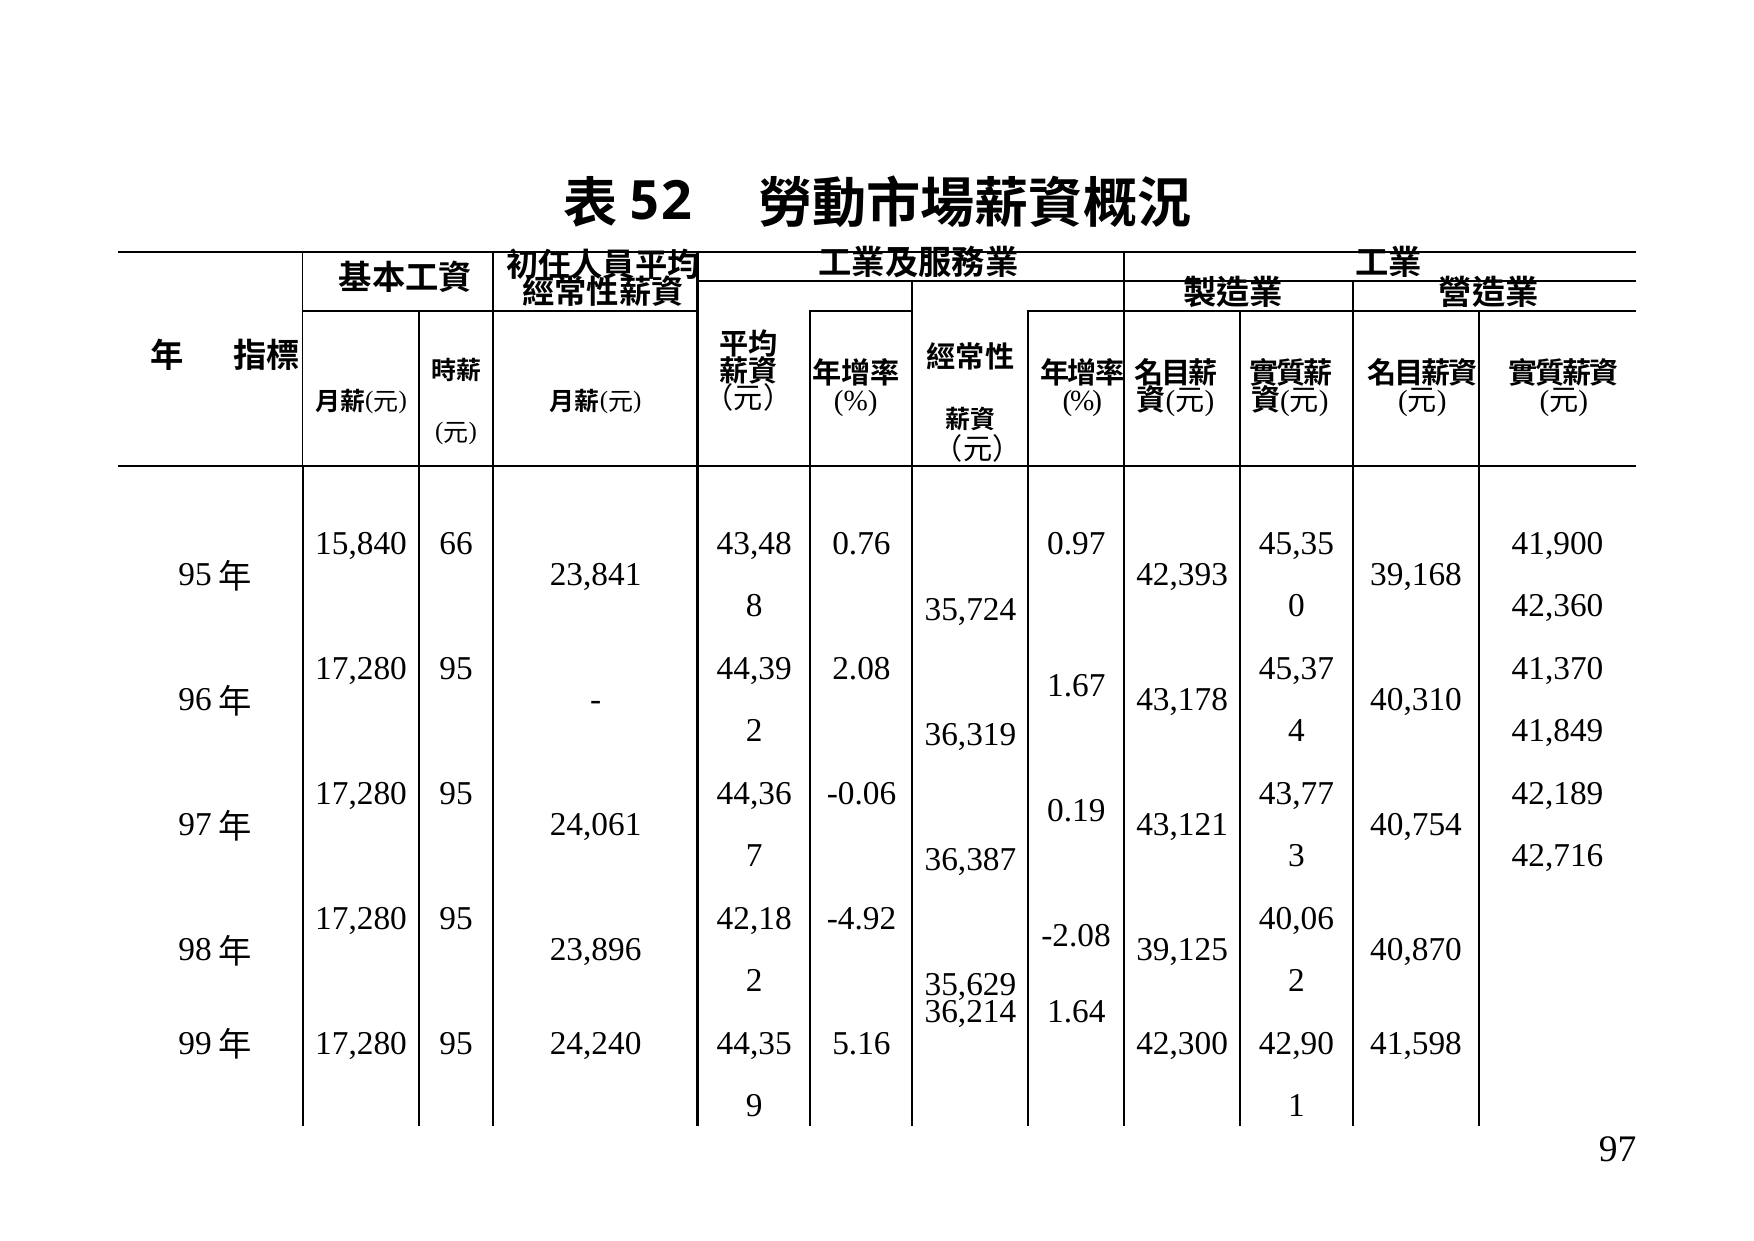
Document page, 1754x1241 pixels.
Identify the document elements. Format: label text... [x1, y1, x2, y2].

table_cell -0.06 [811, 751, 911, 876]
table_cell 17,280 [304, 751, 418, 876]
table_cell 36,214 [913, 1001, 1027, 1126]
table_cell 44,392 [699, 626, 809, 751]
table_cell -2.08 [1029, 876, 1123, 1001]
table_cell 98年 [118, 876, 302, 1001]
table_cell 年增率(%) [1029, 312, 1123, 465]
table_cell 41,900 42,360 41,370 41,849 42,189 42,716 [1480, 467, 1636, 1126]
table_cell 0.19 [1029, 751, 1123, 876]
table_cell 45,374 [1241, 626, 1352, 751]
table_cell 39,125 [1125, 876, 1239, 1001]
table_cell 名目薪資(元) [1354, 312, 1478, 465]
table_cell -4.92 [811, 876, 911, 1001]
table_cell 42,393 [1125, 467, 1239, 626]
table_cell 平均 薪資 （元） [699, 282, 810, 465]
table_cell 月薪(元) [494, 312, 696, 465]
table_cell 營造業 [1354, 282, 1636, 310]
table_cell 2.08 [811, 626, 911, 751]
table_header 初任人員平均經常性薪資 [494, 253, 696, 310]
table_header 年 指標 [118, 253, 302, 465]
table_cell 95 [420, 876, 492, 1001]
table_cell 24,240 [494, 1001, 696, 1126]
table_cell 95年 [118, 467, 302, 626]
table_cell 42,901 [1241, 1001, 1352, 1126]
table_cell 35,629 [913, 876, 1027, 1001]
table_cell 36,387 [913, 751, 1027, 876]
table_cell 44,367 [699, 751, 809, 876]
table_cell 43,488 [699, 467, 809, 626]
table_cell 95 [420, 1001, 492, 1126]
table_cell 97年 [118, 751, 302, 876]
table_cell 年增率(%) [811, 312, 911, 465]
table_cell 96年 [118, 626, 302, 751]
table_cell 5.16 [811, 1001, 911, 1126]
table_cell [810, 282, 911, 310]
table_cell 實質薪資(元) [1241, 312, 1352, 465]
table_cell - [494, 626, 696, 751]
table_cell 時薪(元) [420, 312, 492, 465]
table_cell 95 [420, 626, 492, 751]
table_cell 95 [420, 751, 492, 876]
table_cell 17,280 [304, 626, 418, 751]
table_cell 1.67 [1029, 626, 1123, 751]
table_cell 36,319 [913, 626, 1027, 751]
table_cell 0.76 [811, 467, 911, 626]
subtitle 表52 勞動市場薪資概況 [118, 126, 1636, 251]
table_cell 月薪(元) [303, 312, 418, 465]
table_cell 40,062 [1241, 876, 1352, 1001]
table_cell 0.97 [1029, 467, 1123, 626]
table_cell 17,280 [304, 876, 418, 1001]
table_cell 41,598 [1354, 1001, 1478, 1126]
table_cell 40,754 [1354, 751, 1478, 876]
table_header 工業及服務業 [699, 253, 1123, 280]
table_cell 15,840 [304, 467, 418, 626]
table_cell [1028, 282, 1123, 310]
table_cell 44,359 [699, 1001, 809, 1126]
table_cell 99年 [118, 1001, 302, 1126]
table_cell 42,300 [1125, 1001, 1239, 1126]
table_cell 23,841 [494, 467, 696, 626]
table_cell 17,280 [304, 1001, 418, 1126]
table_header 工業 [1125, 253, 1636, 280]
table_cell 45,350 [1241, 467, 1352, 626]
table_cell 42,182 [699, 876, 809, 1001]
table_cell 66 [420, 467, 492, 626]
table_cell 23,896 [494, 876, 696, 1001]
table_cell 43,773 [1241, 751, 1352, 876]
table_cell 40,310 [1354, 626, 1478, 751]
table_cell 39,168 [1354, 467, 1478, 626]
table_header 基本工資 [303, 253, 492, 310]
table_cell 43,178 [1125, 626, 1239, 751]
table_cell 43,121 [1125, 751, 1239, 876]
table_cell 1.64 [1029, 1001, 1123, 1126]
table_cell 經常性薪資 （元） [913, 282, 1028, 465]
table_cell 名目薪資(元) [1125, 312, 1239, 465]
table_cell 40,870 [1354, 876, 1478, 1001]
table_cell 實質薪資(元) [1480, 312, 1636, 465]
table_cell 24,061 [494, 751, 696, 876]
table_cell 製造業 [1125, 282, 1352, 310]
table_cell 35,724 [913, 467, 1027, 626]
